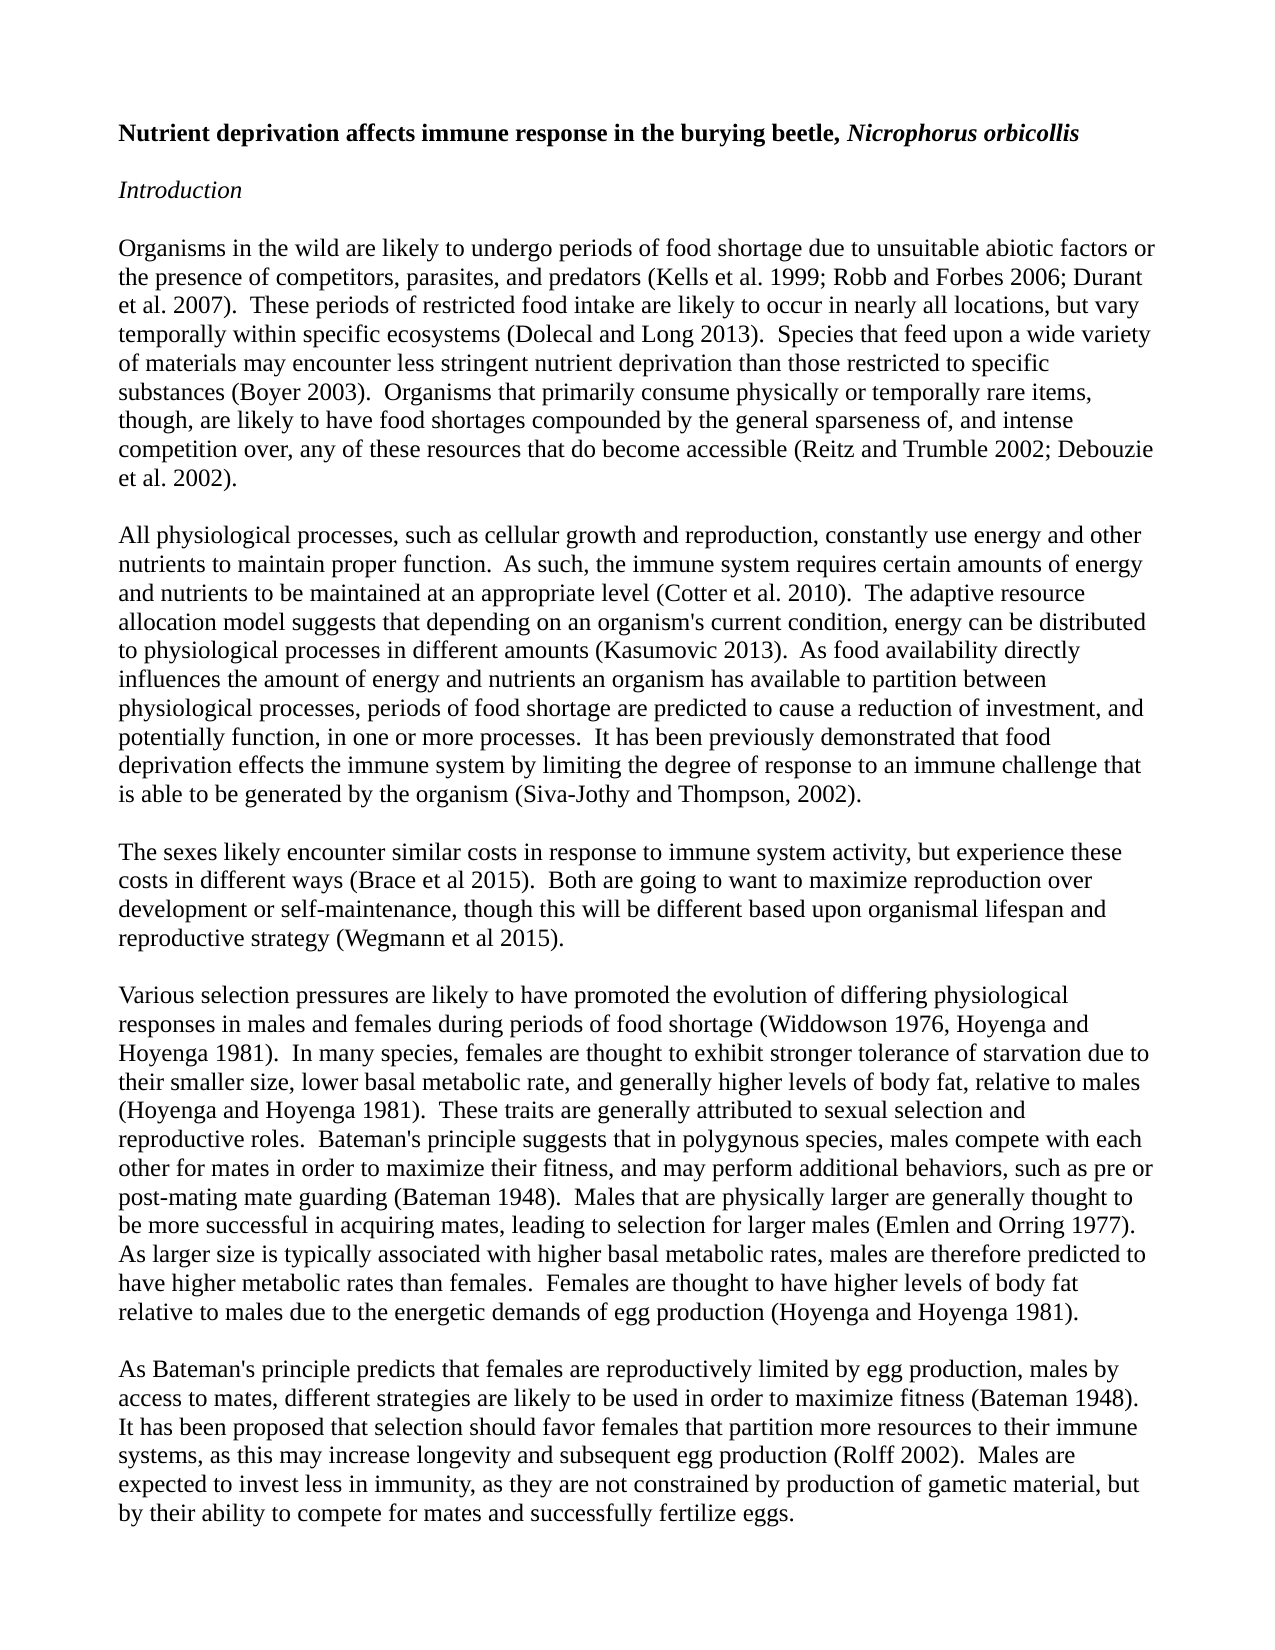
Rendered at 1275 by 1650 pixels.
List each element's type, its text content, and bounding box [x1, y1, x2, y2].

text All physiological processes, such as cellular growth and reproduction, constantly use energy and other nutrients to maintain proper function. As such, the immune system requires certain amounts of energy and nutrients to be maintained at an appropriate level (Cotter et al. 2010). The adaptive resource allocation model suggests that depending on an organism's current condition, energy can be distributed to physiological processes in different amounts (Kasumovic 2013). As food availability directly influences the amount of energy and nutrients an organism has available to partition between physiological processes, periods of food shortage are predicted to cause a reduction of investment, and potentially function, in one or more processes. It has been previously demonstrated that food deprivation effects the immune system by limiting the degree of response to an immune challenge that is able to be generated by the organism (Siva-Jothy and Thompson, 2002). [118, 521, 1157, 808]
text The sexes likely encounter similar costs in response to immune system activity, but experience these costs in different ways (Brace et al 2015). Both are going to want to maximize reproduction over development or self-maintenance, though this will be different based upon organismal lifespan and reproductive strategy (Wegmann et al 2015). [118, 837, 1157, 952]
text Introduction [118, 176, 1157, 204]
text As Bateman's principle predicts that females are reproductively limited by egg production, males by access to mates, different strategies are likely to be used in order to maximize fitness (Bateman 1948). It has been proposed that selection should favor females that partition more resources to their immune systems, as this may increase longevity and subsequent egg production (Rolff 2002). Males are expected to invest less in immunity, as they are not constrained by production of gametic material, but by their ability to compete for mates and successfully fertilize eggs. [118, 1354, 1157, 1527]
text Organisms in the wild are likely to undergo periods of food shortage due to unsuitable abiotic factors or the presence of competitors, parasites, and predators (Kells et al. 1999; Robb and Forbes 2006; Durant et al. 2007). These periods of restricted food intake are likely to occur in nearly all locations, but vary temporally within specific ecosystems (Dolecal and Long 2013). Species that feed upon a wide variety of materials may encounter less stringent nutrient deprivation than those restricted to specific substances (Boyer 2003). Organisms that primarily consume physically or temporally rare items, though, are likely to have food shortages compounded by the general sparseness of, and intense competition over, any of these resources that do become accessible (Reitz and Trumble 2002; Debouzie et al. 2002). [118, 233, 1157, 492]
text Nutrient deprivation affects immune response in the burying beetle, Nicrophorus orbicollis [118, 118, 1157, 147]
text Various selection pressures are likely to have promoted the evolution of differing physiological responses in males and females during periods of food shortage (Widdowson 1976, Hoyenga and Hoyenga 1981). In many species, females are thought to exhibit stronger tolerance of starvation due to their smaller size, lower basal metabolic rate, and generally higher levels of body fat, relative to males (Hoyenga and Hoyenga 1981). These traits are generally attributed to sexual selection and reproductive roles. Bateman's principle suggests that in polygynous species, males compete with each other for mates in order to maximize their fitness, and may perform additional behaviors, such as pre or post-mating mate guarding (Bateman 1948). Males that are physically larger are generally thought to be more successful in acquiring mates, leading to selection for larger males (Emlen and Orring 1977). As larger size is typically associated with higher basal metabolic rates, males are therefore predicted to have higher metabolic rates than females. Females are thought to have higher levels of body fat relative to males due to the energetic demands of egg production (Hoyenga and Hoyenga 1981). [118, 981, 1157, 1326]
